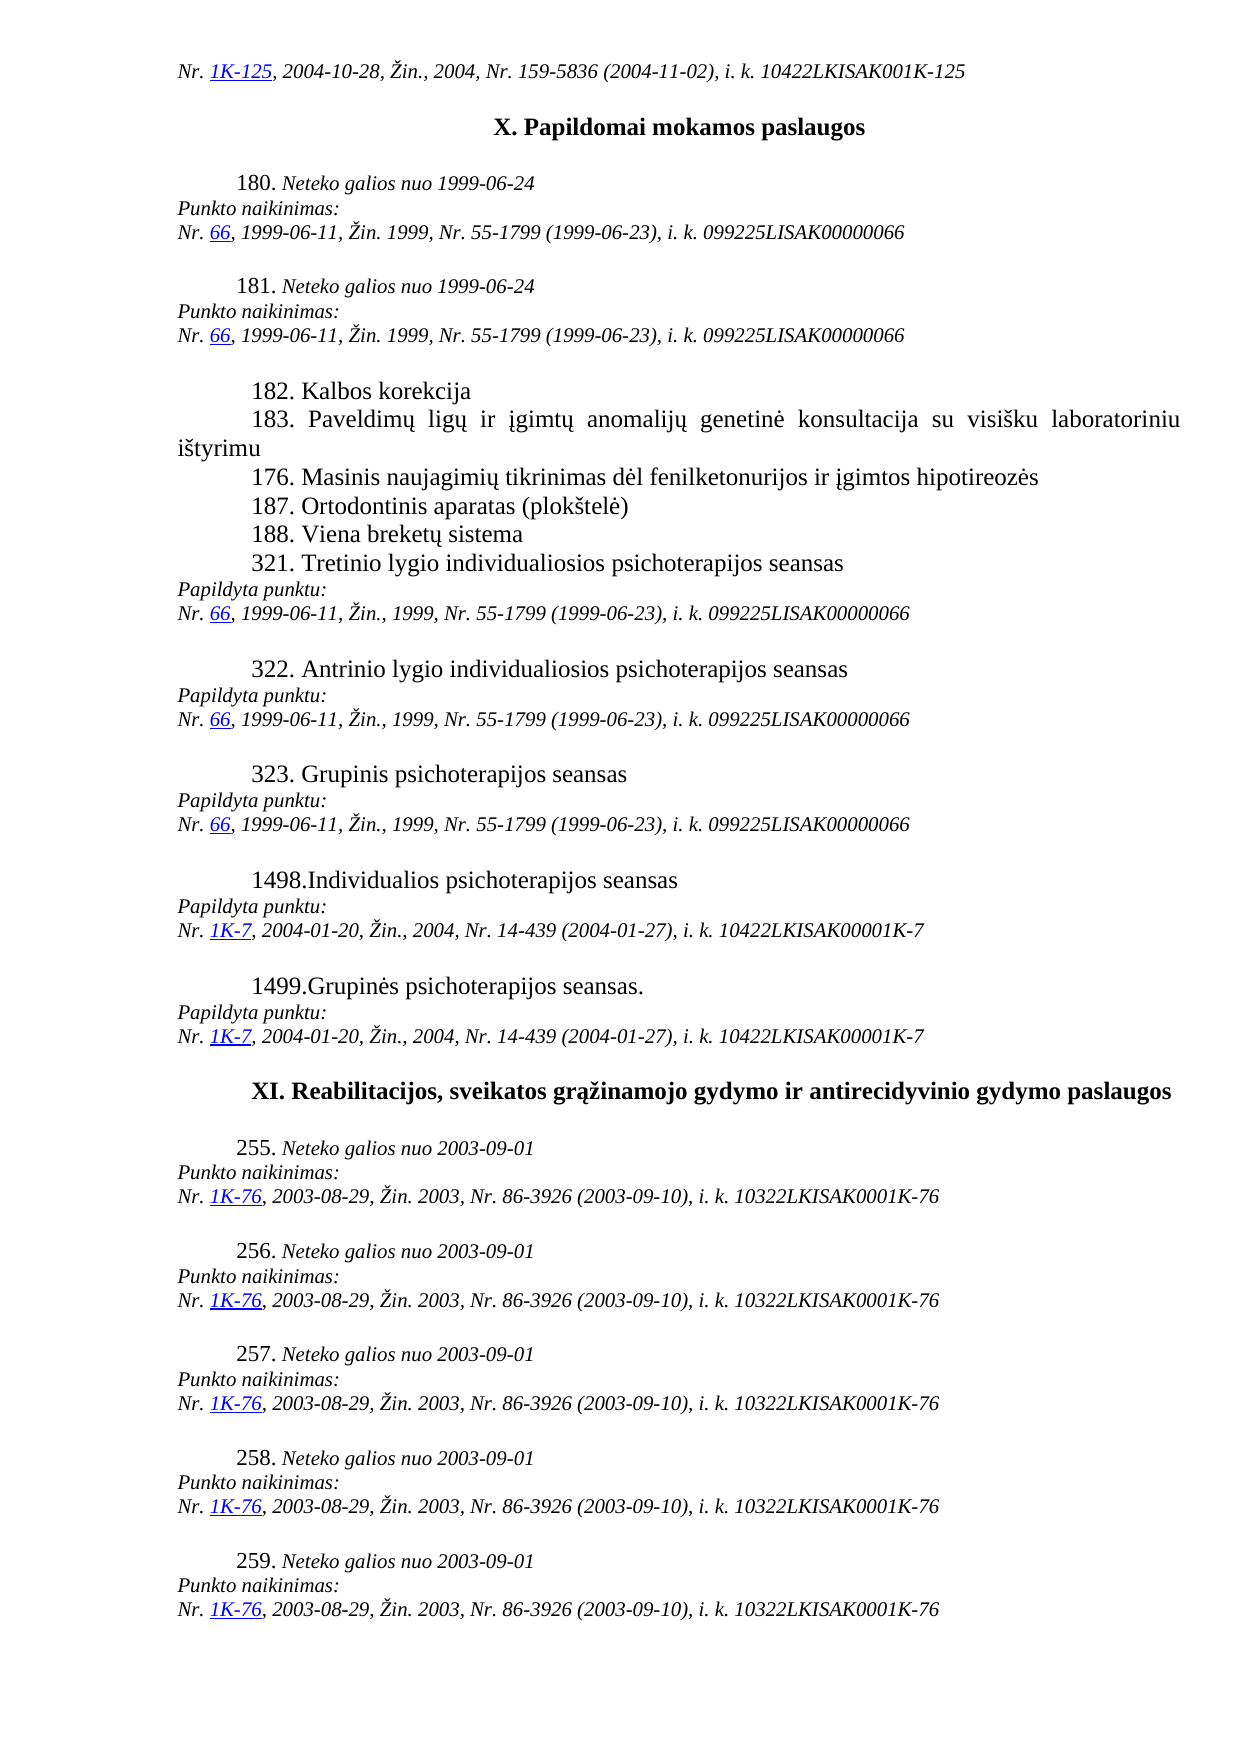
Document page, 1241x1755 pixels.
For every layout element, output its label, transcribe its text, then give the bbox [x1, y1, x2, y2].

text Papildyta punktu: [177, 788, 1181, 812]
text Nr. 1K-76, 2003-08-29, Žin. 2003, Nr. 86-3926 (2003-09-10), i. k. 10322LKISAK0001K-76 [177, 1494, 1181, 1518]
text Punkto naikinimas: [177, 1263, 1181, 1288]
text Punkto naikinimas: [177, 196, 1181, 220]
text Papildyta punktu: [177, 577, 1181, 601]
text Papildyta punktu: [177, 894, 1181, 918]
text Nr. 1K-125, 2004-10-28, Žin., 2004, Nr. 159-5836 (2004-11-02), i. k. 10422LKISAK001K-125 [177, 59, 1181, 83]
text 180. Neteko galios nuo 1999-06-24 [177, 169, 1181, 196]
text Nr. 66, 1999-06-11, Žin., 1999, Nr. 55-1799 (1999-06-23), i. k. 099225LISAK00000066 [177, 812, 1181, 836]
text 1499.Grupinės psichoterapijos seansas. [177, 971, 1181, 999]
text 1498.Individualios psichoterapijos seansas [177, 865, 1181, 894]
text 188. Viena breketų sistema [177, 519, 1181, 548]
text Nr. 1K-7, 2004-01-20, Žin., 2004, Nr. 14-439 (2004-01-27), i. k. 10422LKISAK00001K-7 [177, 1024, 1181, 1048]
text Nr. 1K-76, 2003-08-29, Žin. 2003, Nr. 86-3926 (2003-09-10), i. k. 10322LKISAK0001K-76 [177, 1184, 1181, 1208]
text Punkto naikinimas: [177, 1160, 1181, 1184]
text Nr. 66, 1999-06-11, Žin. 1999, Nr. 55-1799 (1999-06-23), i. k. 099225LISAK00000066 [177, 323, 1181, 347]
text 181. Neteko galios nuo 1999-06-24 [177, 273, 1181, 299]
text Punkto naikinimas: [177, 299, 1181, 323]
text Punkto naikinimas: [177, 1470, 1181, 1494]
text Nr. 1K-76, 2003-08-29, Žin. 2003, Nr. 86-3926 (2003-09-10), i. k. 10322LKISAK0001K-76 [177, 1288, 1181, 1312]
text XI. Reabilitacijos, sveikatos grąžinamojo gydymo ir antirecidyvinio gydymo paslaugos [177, 1076, 1181, 1105]
text Nr. 66, 1999-06-11, Žin., 1999, Nr. 55-1799 (1999-06-23), i. k. 099225LISAK00000066 [177, 707, 1181, 731]
text Nr. 66, 1999-06-11, Žin., 1999, Nr. 55-1799 (1999-06-23), i. k. 099225LISAK00000066 [177, 601, 1181, 625]
text 257. Neteko galios nuo 2003-09-01 [177, 1340, 1181, 1367]
text 323. Grupinis psichoterapijos seansas [177, 759, 1181, 788]
text Punkto naikinimas: [177, 1573, 1181, 1597]
text Nr. 1K-76, 2003-08-29, Žin. 2003, Nr. 86-3926 (2003-09-10), i. k. 10322LKISAK0001K-76 [177, 1597, 1181, 1621]
text Papildyta punktu: [177, 999, 1181, 1024]
text 259. Neteko galios nuo 2003-09-01 [177, 1547, 1181, 1573]
text 182. Kalbos korekcija [177, 376, 1181, 404]
text Nr. 66, 1999-06-11, Žin. 1999, Nr. 55-1799 (1999-06-23), i. k. 099225LISAK00000066 [177, 220, 1181, 244]
text Papildyta punktu: [177, 683, 1181, 707]
text Nr. 1K-76, 2003-08-29, Žin. 2003, Nr. 86-3926 (2003-09-10), i. k. 10322LKISAK0001K-76 [177, 1391, 1181, 1415]
text Nr. 1K-7, 2004-01-20, Žin., 2004, Nr. 14-439 (2004-01-27), i. k. 10422LKISAK00001K-7 [177, 918, 1181, 942]
text 255. Neteko galios nuo 2003-09-01 [177, 1134, 1181, 1160]
text 256. Neteko galios nuo 2003-09-01 [177, 1237, 1181, 1263]
text Punkto naikinimas: [177, 1367, 1181, 1391]
text 183. Paveldimų ligų ir įgimtų anomalijų genetinė konsultacija su visišku laboratoriniu ištyrimu [177, 404, 1181, 462]
text 322. Antrinio lygio individualiosios psichoterapijos seansas [177, 654, 1181, 683]
text X. Papildomai mokamos paslaugos [177, 112, 1181, 141]
text 258. Neteko galios nuo 2003-09-01 [177, 1444, 1181, 1470]
text 176. Masinis naujagimių tikrinimas dėl fenilketonurijos ir įgimtos hipotireozės [177, 462, 1181, 491]
text 187. Ortodontinis aparatas (plokštelė) [177, 491, 1181, 519]
text 321. Tretinio lygio individualiosios psichoterapijos seansas [177, 548, 1181, 577]
